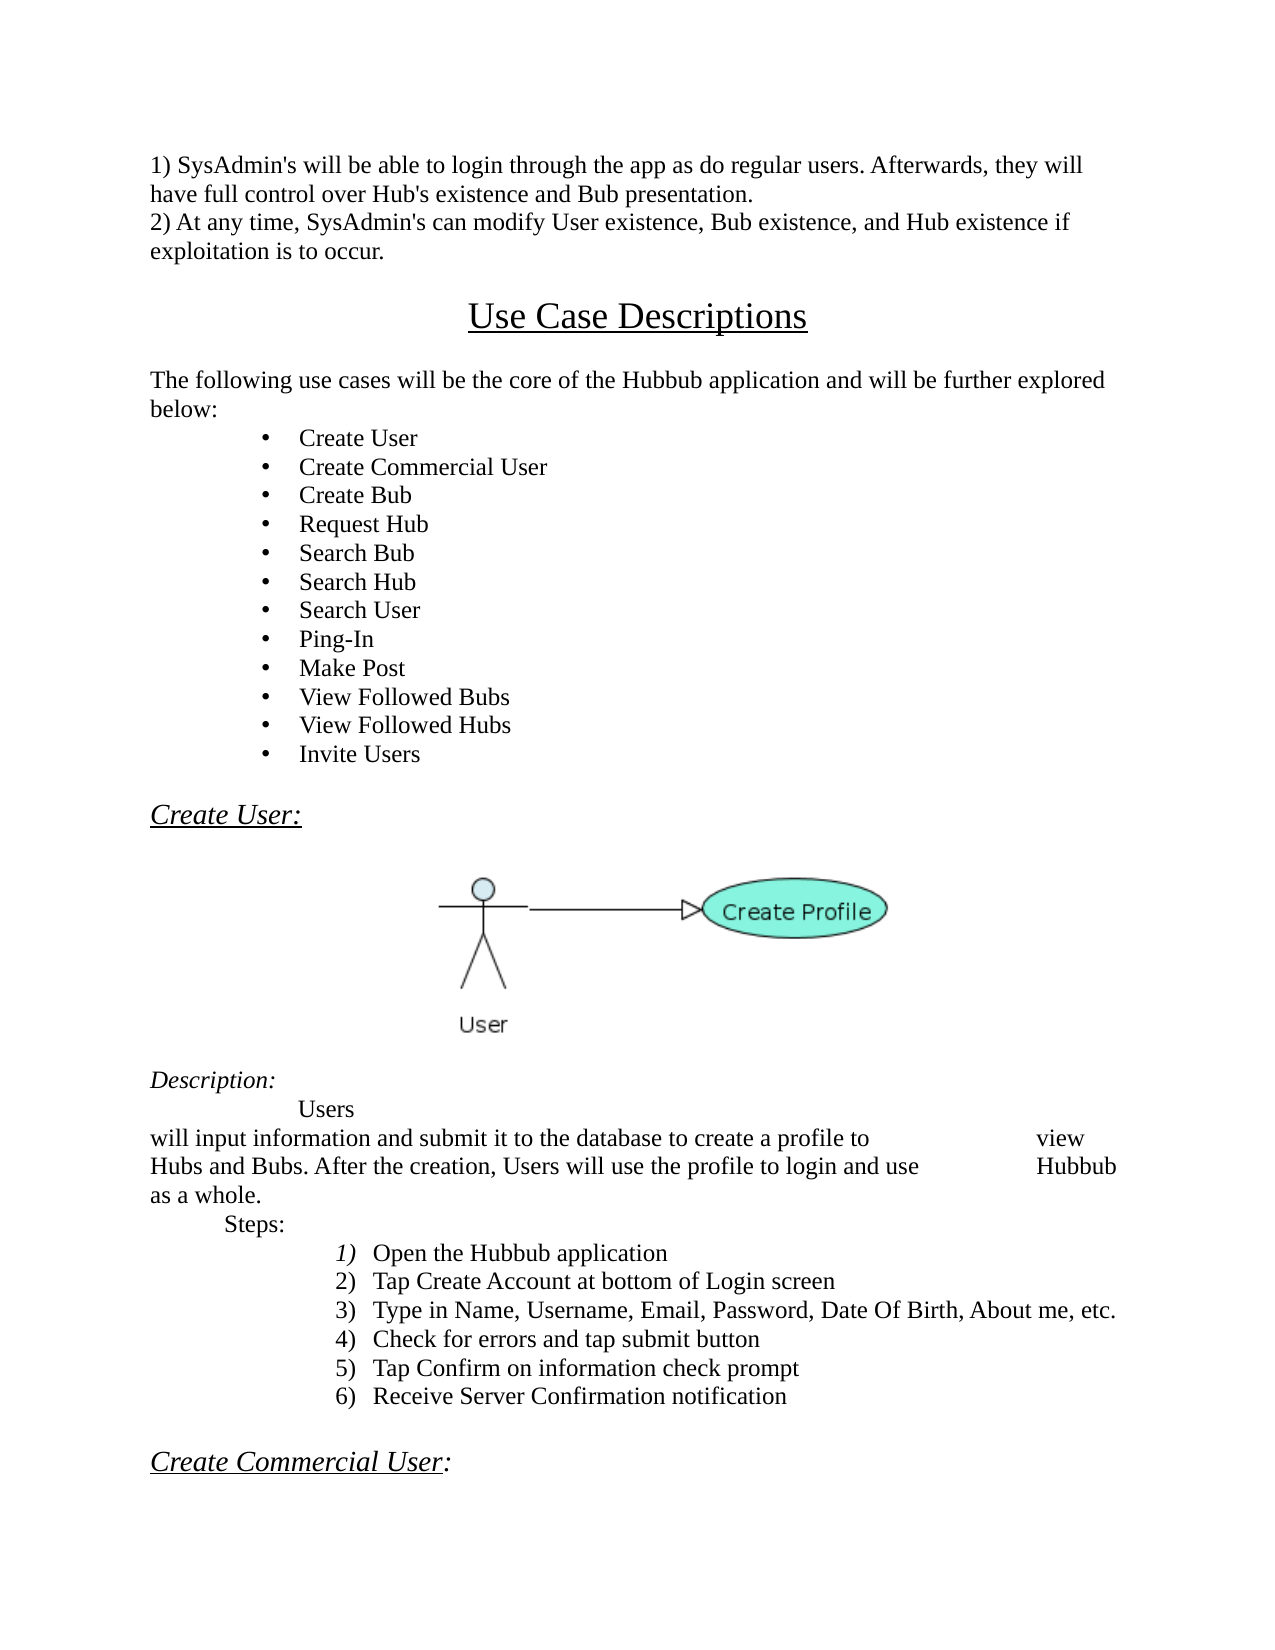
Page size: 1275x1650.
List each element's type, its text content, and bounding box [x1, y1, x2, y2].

list Search User [261, 596, 1125, 624]
text [921, 1065, 1125, 1094]
text Use Case Descriptions [150, 294, 1125, 337]
list Open the Hubbub application [335, 1238, 1125, 1266]
list Create User [261, 423, 1125, 452]
list Request Hub [261, 509, 1125, 538]
list Receive Server Confirmation notification [335, 1381, 1125, 1410]
list Search Bub [261, 538, 1125, 567]
text Steps: [150, 1209, 1125, 1238]
text Create User: [150, 797, 1125, 830]
list Create Commercial User [261, 452, 1125, 481]
text 2) At any time, SysAdmin's can modify User existence, Bub existence, and Hub existence if exploitation is to occur. [150, 207, 1125, 265]
list Make Post [261, 653, 1125, 682]
text Users will input information and submit it to the database to create a profile to view Hubs and Bubs. After the creation, Users will use the profile to login and use Hubbub as a whole. [150, 1094, 1125, 1209]
list Check for errors and tap submit button [335, 1324, 1125, 1353]
text 1) SysAdmin's will be able to login through the app as do regular users. Afterwards, they will have full control over Hub's existence and Bub presentation. [150, 150, 1125, 207]
list Ping-In [261, 624, 1125, 653]
list Search Hub [261, 567, 1125, 596]
list Type in Name, Username, Email, Password, Date Of Birth, About me, etc. [335, 1295, 1125, 1324]
list View Followed Hubs [261, 711, 1125, 739]
text Description: [150, 1065, 389, 1094]
list Tap Create Account at bottom of Login screen [335, 1266, 1125, 1295]
list Tap Confirm on information check prompt [335, 1353, 1125, 1381]
picture [389, 831, 921, 1097]
text The following use cases will be the core of the Hubbub application and will be further explored below: [150, 366, 1125, 423]
text Create Commercial User: [150, 1444, 1125, 1477]
list View Followed Bubs [261, 682, 1125, 711]
list Invite Users [261, 739, 1125, 768]
list Create Bub [261, 481, 1125, 509]
